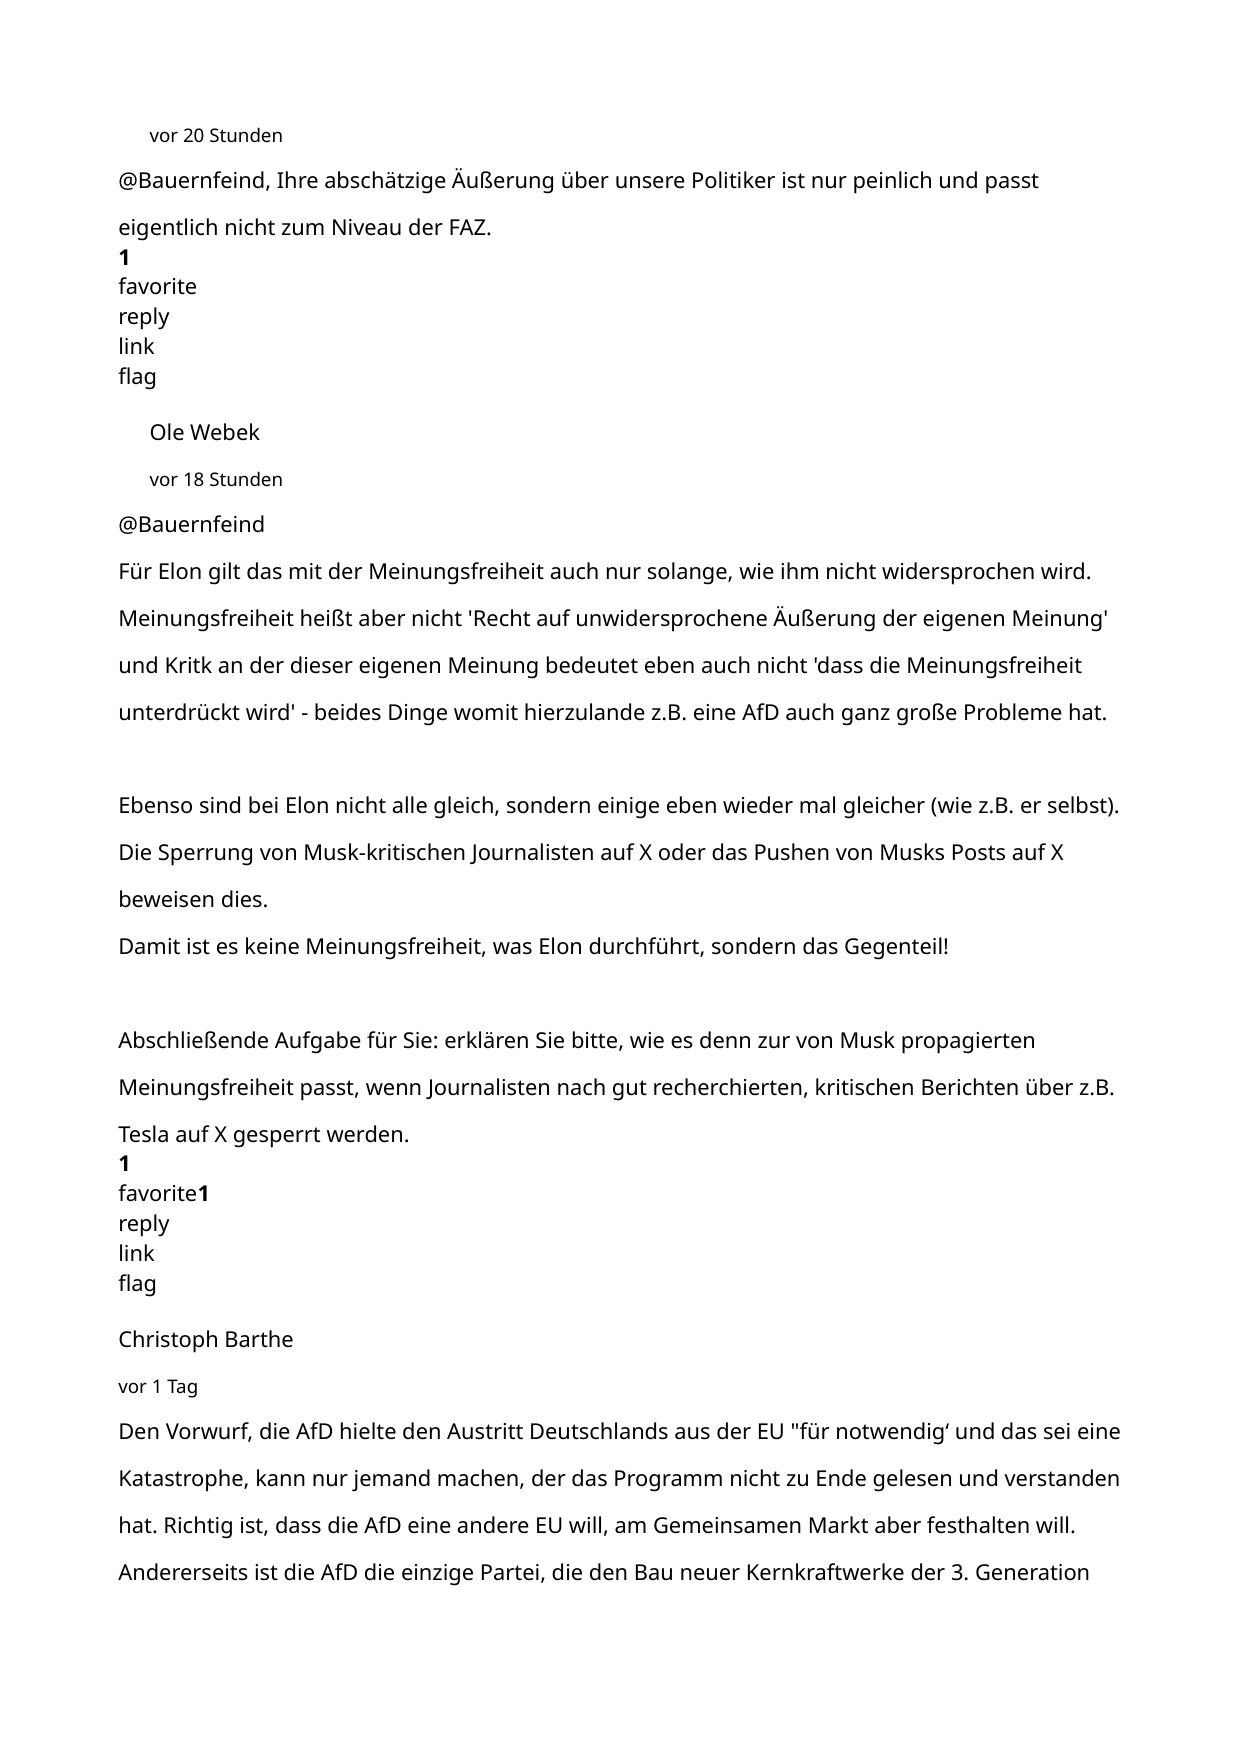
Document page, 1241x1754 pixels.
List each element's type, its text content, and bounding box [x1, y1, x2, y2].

text Den Vorwurf, die AfD hielte den Austritt Deutschlands aus der EU "für notwendig‘ und das sei eine Katastrophe, kann nur jemand machen, der das Programm nicht zu Ende gelesen und verstanden hat. Richtig ist, dass die AfD eine andere EU will, am Gemeinsamen Markt aber festhalten will. Andererseits ist die AfD die einzige Partei, die den Bau neuer Kernkraftwerke der 3. Generation [118, 1399, 1122, 1586]
text 1 [118, 242, 1122, 271]
text link [118, 1238, 1122, 1267]
text favorite [118, 271, 1122, 301]
text reply [118, 301, 1122, 331]
text flag [118, 361, 1122, 391]
text Ole Webek [149, 406, 1114, 447]
text @Bauernfeind, Ihre abschätzige Äußerung über unsere Politiker ist nur peinlich und passt eigentlich nicht zum Niveau der FAZ. [118, 148, 1122, 242]
text reply [118, 1208, 1122, 1238]
text vor 1 Tag [118, 1369, 1122, 1399]
text flag [118, 1267, 1122, 1297]
text @Bauernfeind Für Elon gilt das mit der Meinungsfreiheit auch nur solange, wie ihm nicht widersprochen wird. Meinungsfreiheit heißt aber nicht 'Recht auf unwidersprochene Äußerung der eigenen Meinung' und Kritk an der dieser eigenen Meinung bedeutet eben auch nicht 'dass die Meinungsfreiheit unterdrückt wird' - beides Dinge womit hierzulande z.B. eine AfD auch ganz große Probleme hat. Ebenso sind bei Elon nicht alle gleich, sondern einige eben wieder mal gleicher (wie z.B. er selbst). Die Sperrung von Musk-kritischen Journalisten auf X oder das Pushen von Musks Posts auf X beweisen dies. Damit ist es keine Meinungsfreiheit, was Elon durchführt, sondern das Gegenteil! Abschließende Aufgabe für Sie: erklären Sie bitte, wie es denn zur von Musk propagierten Meinungsfreiheit passt, wenn Journalisten nach gut recherchierten, kritischen Berichten über z.B. Tesla auf X gesperrt werden. [118, 492, 1122, 1148]
text vor 20 Stunden [149, 118, 1122, 148]
text Christoph Barthe [118, 1313, 1114, 1353]
text 1 [118, 1148, 1122, 1178]
text link [118, 331, 1122, 361]
text favorite1 [118, 1178, 1122, 1208]
text vor 18 Stunden [149, 462, 1122, 492]
